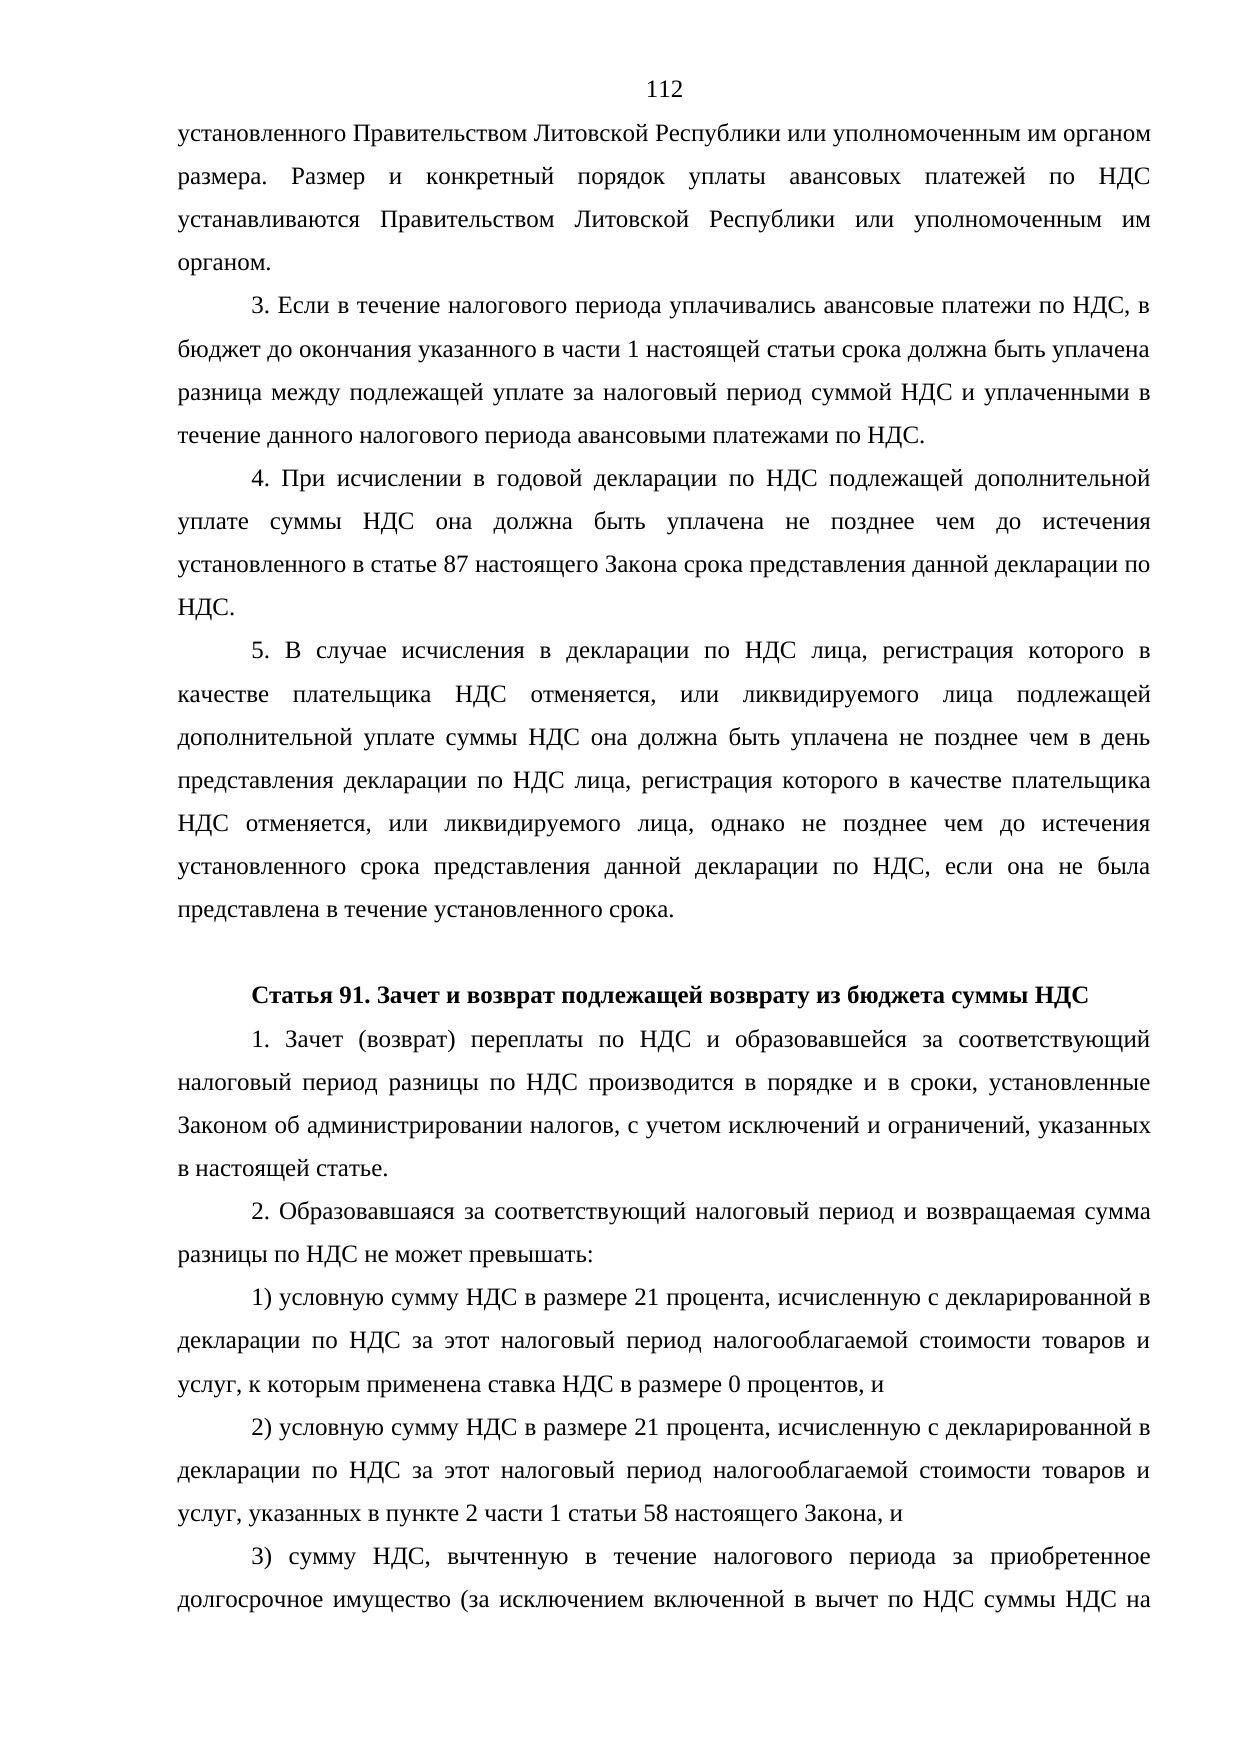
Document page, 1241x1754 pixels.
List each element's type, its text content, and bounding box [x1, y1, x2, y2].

text 3) сумму НДС, вычтенную в течение налогового периода за приобретенное долгосрочное имущество (за исключением включенной в вычет по НДС суммы НДС на [177, 1541, 1152, 1613]
text Статья 91. Зачет и возврат подлежащей возврату из бюджета суммы НДС [177, 981, 1152, 1009]
text 3. Если в течение налогового периода уплачивались авансовые платежи по НДС, в бюджет до окончания указанного в части 1 настоящей статьи срока должна быть уплачена разница между подлежащей уплате за налоговый период суммой НДС и уплаченными в течение данного налогового периода авансовыми платежами по НДС. [177, 291, 1152, 449]
text 4. При исчислении в годовой декларации по НДС подлежащей дополнительной уплате суммы НДС она должна быть уплачена не позднее чем до истечения установленного в статье 87 настоящего Закона срока представления данной декларации по НДС. [177, 463, 1152, 621]
text 2. Образовавшаяся за соответствующий налоговый период и возвращаемая сумма разницы по НДС не может превышать: [177, 1196, 1152, 1268]
text 2) условную сумму НДС в размере 21 процента, исчисленную с декларированной в декларации по НДС за этот налоговый период налогооблагаемой стоимости товаров и услуг, указанных в пункте 2 части 1 статьи 58 настоящего Закона, и [177, 1412, 1152, 1527]
text установленного Правительством Литовской Республики или уполномоченным им органом размера. Размер и конкретный порядок уплаты авансовых платежей по НДС устанавливаются Правительством Литовской Республики или уполномоченным им органом. [177, 118, 1152, 276]
text 1. Зачет (возврат) переплаты по НДС и образовавшейся за соответствующий налоговый период разницы по НДС производится в порядке и в сроки, установленные Законом об администрировании налогов, с учетом исключений и ограничений, указанных в настоящей статье. [177, 1024, 1152, 1182]
text 1) условную сумму НДС в размере 21 процента, исчисленную с декларированной в декларации по НДС за этот налоговый период налогооблагаемой стоимости товаров и услуг, к которым применена ставка НДС в размере 0 процентов, и [177, 1282, 1152, 1397]
text 5. В случае исчисления в декларации по НДС лица, регистрация которого в качестве плательщика НДС отменяется, или ликвидируемого лица подлежащей дополнительной уплате суммы НДС она должна быть уплачена не позднее чем в день представления декларации по НДС лица, регистрация которого в качестве плательщика НДС отменяется, или ликвидируемого лица, однако не позднее чем до истечения установленного срока представления данной декларации по НДС, если она не была представлена в течение установленного срока. [177, 636, 1152, 923]
